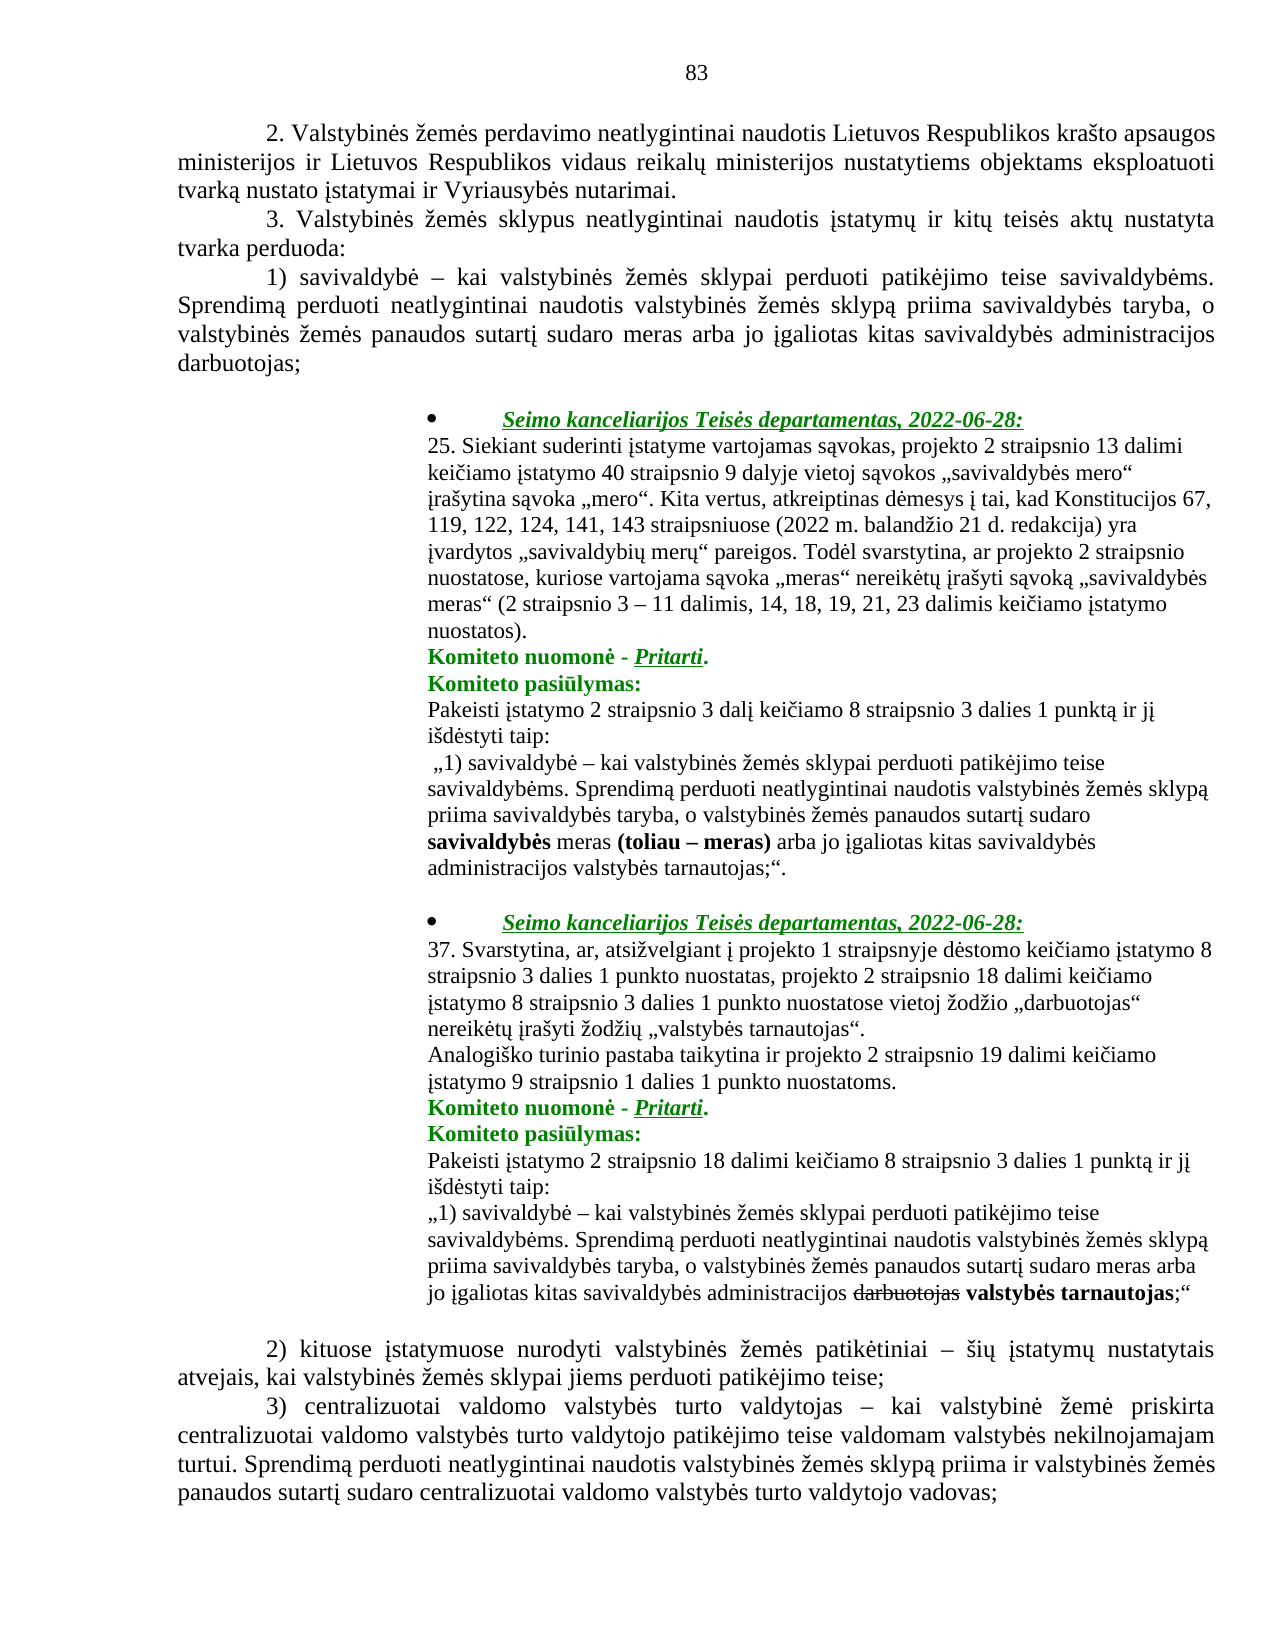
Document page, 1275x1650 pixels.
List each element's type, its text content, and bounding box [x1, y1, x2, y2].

list Seimo kanceliarijos Teisės departamentas, 2022-06-28: [427, 909, 1216, 936]
text 2) kituose įstatymuose nurodyti valstybinės žemės patikėtiniai – šių įstatymų nustatytais atvejais, kai valstybinės žemės sklypai jiems perduoti patikėjimo teise; [177, 1334, 1216, 1391]
text 3) centralizuotai valdomo valstybės turto valdytojas – kai valstybinė žemė priskirta centralizuotai valdomo valstybės turto valdytojo patikėjimo teise valdomam valstybės nekilnojamajam turtui. Sprendimą perduoti neatlygintinai naudotis valstybinės žemės sklypą priima ir valstybinės žemės panaudos sutartį sudaro centralizuotai valdomo valstybės turto valdytojo vadovas; [177, 1391, 1216, 1506]
text 37. Svarstytina, ar, atsižvelgiant į projekto 1 straipsnyje dėstomo keičiamo įstatymo 8 straipsnio 3 dalies 1 punkto nuostatas, projekto 2 straipsnio 18 dalimi keičiamo įstatymo 8 straipsnio 3 dalies 1 punkto nuostatose vietoj žodžio „darbuotojas“ nereikėtų įrašyti žodžių „valstybės tarnautojas“. [427, 936, 1216, 1041]
text Komiteto pasiūlymas: [427, 1120, 1216, 1147]
text Pakeisti įstatymo 2 straipsnio 3 dalį keičiamo 8 straipsnio 3 dalies 1 punktą ir jį išdėstyti taip: [427, 696, 1216, 749]
text „1) savivaldybė – kai valstybinės žemės sklypai perduoti patikėjimo teise savivaldybėms. Sprendimą perduoti neatlygintinai naudotis valstybinės žemės sklypą priima savivaldybės taryba, o valstybinės žemės panaudos sutartį sudaro meras arba jo įgaliotas kitas savivaldybės administracijos darbuotojas valstybės tarnautojas;“ [427, 1199, 1216, 1305]
text Analogiško turinio pastaba taikytina ir projekto 2 straipsnio 19 dalimi keičiamo įstatymo 9 straipsnio 1 dalies 1 punkto nuostatoms. [427, 1041, 1216, 1094]
text Komiteto nuomonė - Pritarti. [427, 1094, 1216, 1120]
list Seimo kanceliarijos Teisės departamentas, 2022-06-28: [427, 406, 1216, 432]
text Komiteto pasiūlymas: [427, 669, 1216, 696]
text 25. Siekiant suderinti įstatyme vartojamas sąvokas, projekto 2 straipsnio 13 dalimi keičiamo įstatymo 40 straipsnio 9 dalyje vietoj sąvokos „savivaldybės mero“ įrašytina sąvoka „mero“. Kita vertus, atkreiptinas dėmesys į tai, kad Konstitucijos 67, 119, 122, 124, 141, 143 straipsniuose (2022 m. balandžio 21 d. redakcija) yra įvardytos „savivaldybių merų“ pareigos. Todėl svarstytina, ar projekto 2 straipsnio nuostatose, kuriose vartojama sąvoka „meras“ nereikėtų įrašyti sąvoką „savivaldybės meras“ (2 straipsnio 3 – 11 dalimis, 14, 18, 19, 21, 23 dalimis keičiamo įstatymo nuostatos). [427, 432, 1216, 643]
text „1) savivaldybė – kai valstybinės žemės sklypai perduoti patikėjimo teise savivaldybėms. Sprendimą perduoti neatlygintinai naudotis valstybinės žemės sklypą priima savivaldybės taryba, o valstybinės žemės panaudos sutartį sudaro savivaldybės meras (toliau – meras) arba jo įgaliotas kitas savivaldybės administracijos valstybės tarnautojas;“. [427, 749, 1216, 880]
text Pakeisti įstatymo 2 straipsnio 18 dalimi keičiamo 8 straipsnio 3 dalies 1 punktą ir jį išdėstyti taip: [427, 1147, 1216, 1199]
text 1) savivaldybė – kai valstybinės žemės sklypai perduoti patikėjimo teise savivaldybėms. Sprendimą perduoti neatlygintinai naudotis valstybinės žemės sklypą priima savivaldybės taryba, o valstybinės žemės panaudos sutartį sudaro meras arba jo įgaliotas kitas savivaldybės administracijos darbuotojas; [177, 262, 1216, 377]
text 3. Valstybinės žemės sklypus neatlygintinai naudotis įstatymų ir kitų teisės aktų nustatyta tvarka perduoda: [177, 204, 1216, 262]
text Komiteto nuomonė - Pritarti. [427, 643, 1216, 669]
text 2. Valstybinės žemės perdavimo neatlygintinai naudotis Lietuvos Respublikos krašto apsaugos ministerijos ir Lietuvos Respublikos vidaus reikalų ministerijos nustatytiems objektams eksploatuoti tvarką nustato įstatymai ir Vyriausybės nutarimai. [177, 118, 1216, 204]
